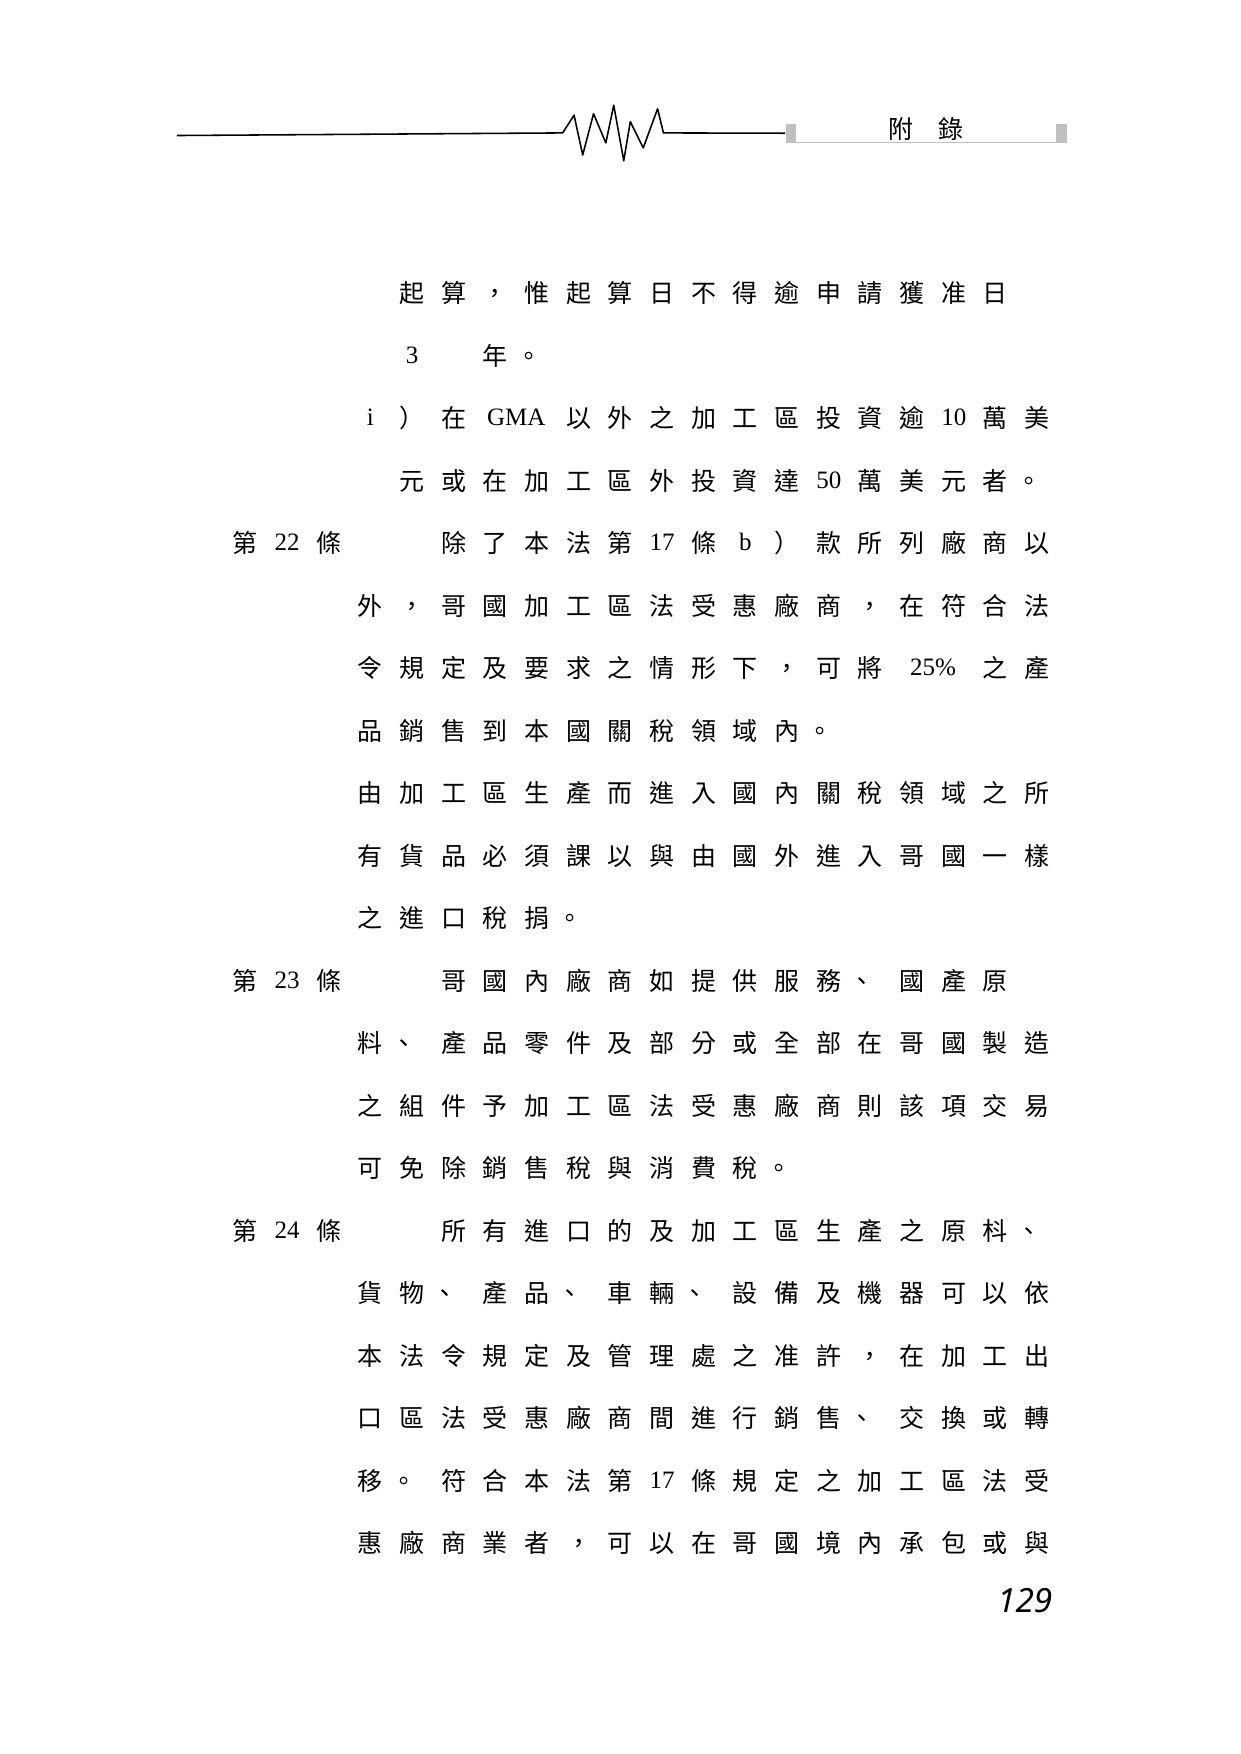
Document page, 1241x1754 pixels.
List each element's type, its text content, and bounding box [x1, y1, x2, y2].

text 由加工區生產而進入國內關稅領域之所有貨品必須課以與由國外進入哥國一樣之進口稅捐。 [330, 750, 1058, 938]
text 第23條 哥國內廠商如提供服務、國產原料、產品零件及部分或全部在哥國製造之組件予加工區法受惠廠商則該項交易可免除銷售稅與消費稅。 [183, 938, 1058, 1188]
text 第22條 除了本法第17條b）款所列廠商以外，哥國加工區法受惠廠商，在符合法令規定及要求之情形下，可將25%之產品銷售到本國關稅領域內。 [183, 500, 1058, 750]
text i）在GMA以外之加工區投資逾10萬美元或在加工區外投資達50萬美元者。 [330, 375, 1058, 500]
text 起算，惟起算日不得逾申請獲准日3年。 [330, 250, 1058, 375]
text 第24條 所有進口的及加工區生產之原枓、貨物、產品、車輛、設備及機器可以依本法令規定及管理處之准許，在加工出口區法受惠廠商間進行銷售、交換或轉移。符合本法第17條規定之加工區法受惠廠商業者，可以在哥國境內承包或與 [183, 1188, 1058, 1563]
